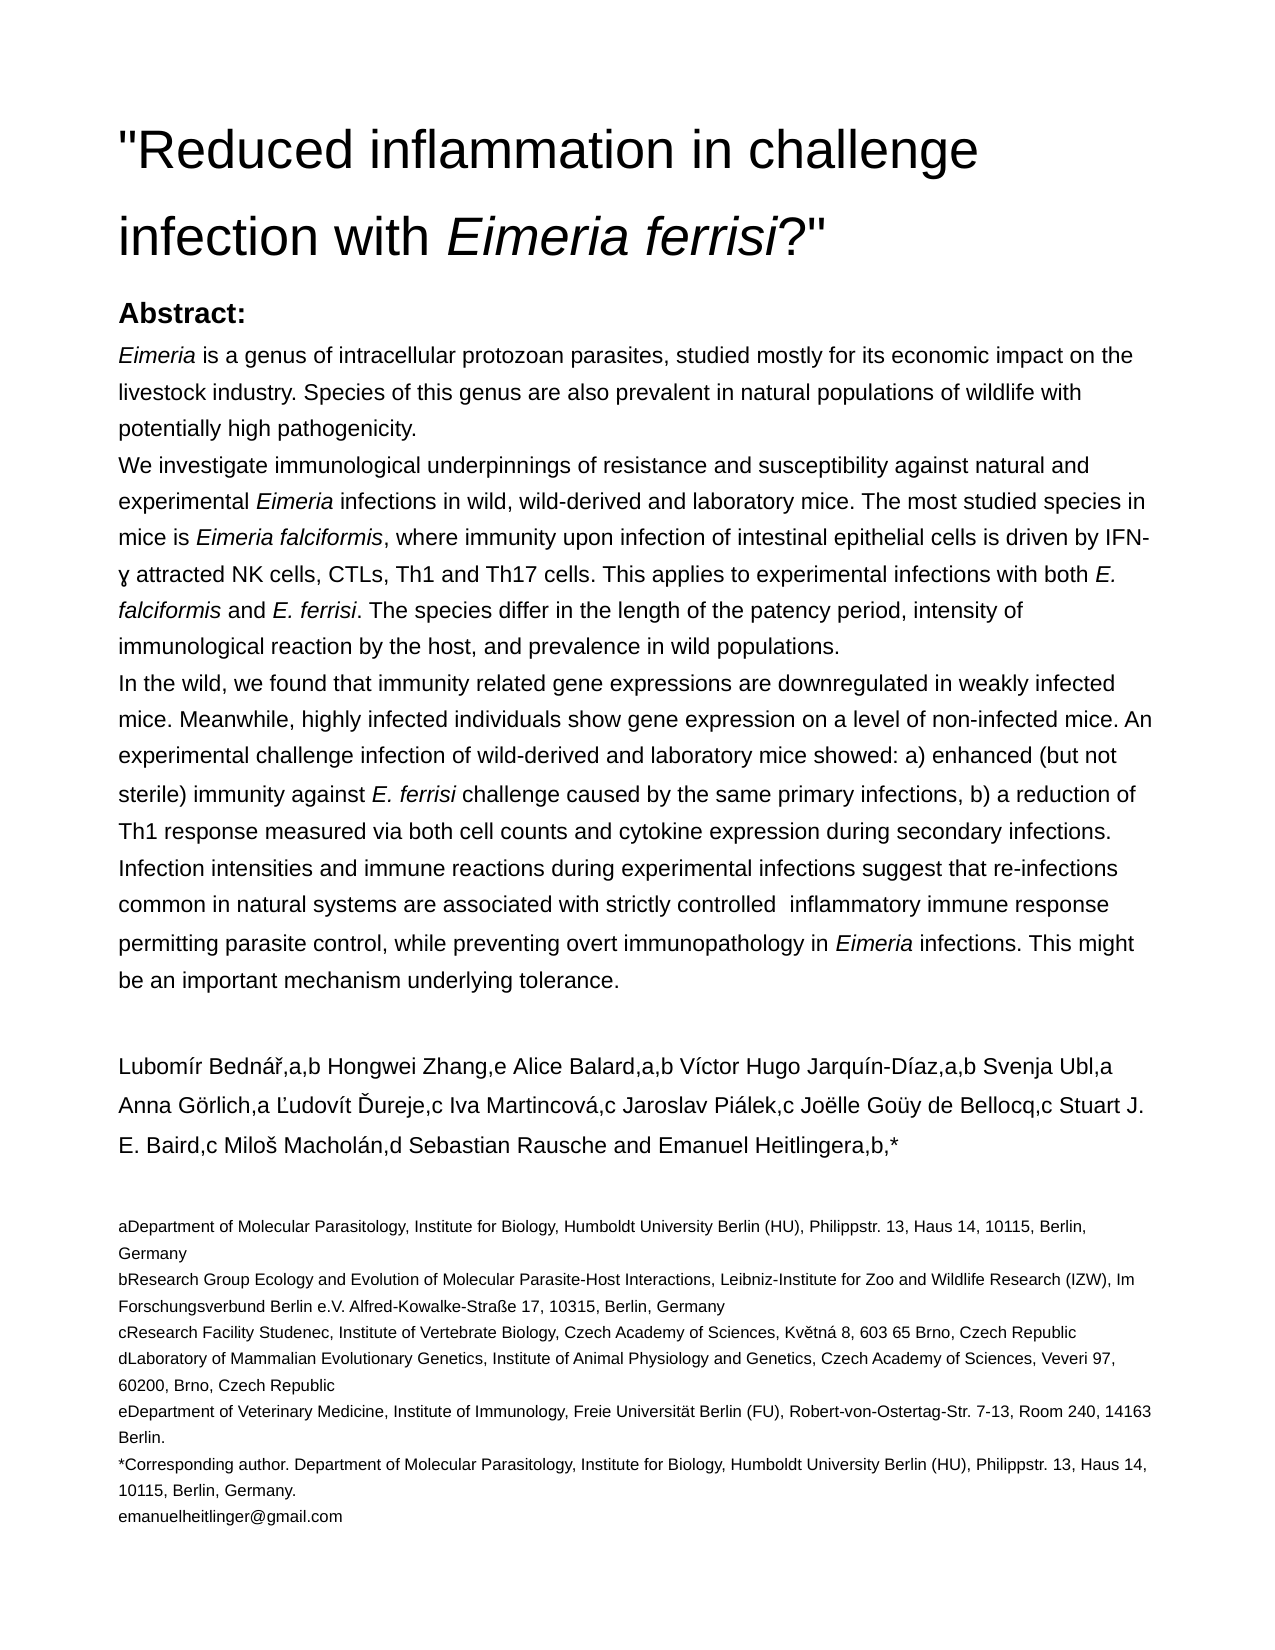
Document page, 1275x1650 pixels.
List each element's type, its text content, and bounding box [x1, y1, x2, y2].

text We investigate immunological underpinnings of resistance and susceptibility against natural and experimental Eimeria infections in wild, wild-derived and laboratory mice. The most studied species in mice is Eimeria falciformis, where immunity upon infection of intestinal epithelial cells is driven by IFN-ɣ attracted NK cells, CTLs, Th1 and Th17 cells. This applies to experimental infections with both E. falciformis and E. ferrisi. The species differ in the length of the patency period, intensity of immunological reaction by the host, and prevalence in wild populations. [118, 452, 1157, 660]
text In the wild, we found that immunity related gene expressions are downregulated in weakly infected mice. Meanwhile, highly infected individuals show gene expression on a level of non-infected mice. An experimental challenge infection of wild-derived and laboratory mice showed: a) enhanced (but not sterile) immunity against E. ferrisi challenge caused by the same primary infections, b) a reduction of Th1 response measured via both cell counts and cytokine expression during secondary infections. Infection intensities and immune reactions during experimental infections suggest that re-infections common in natural systems are associated with strictly controlled inflammatory immune response permitting parasite control, while preventing overt immunopathology in Eimeria infections. This might be an important mechanism underlying tolerance. [118, 670, 1157, 993]
text emanuelheitlinger@gmail.com [118, 1507, 1157, 1526]
text Eimeria is a genus of intracellular protozoan parasites, studied mostly for its economic impact on the livestock industry. Species of this genus are also prevalent in natural populations of wildlife with potentially high pathogenicity. [118, 342, 1157, 442]
text cResearch Facility Studenec, Institute of Vertebrate Biology, Czech Academy of Sciences, Květná 8, 603 65 Brno, Czech Republic [118, 1323, 1157, 1342]
text bResearch Group Ecology and Evolution of Molecular Parasite-Host Interactions, Leibniz-Institute for Zoo and Wildlife Research (IZW), Im Forschungsverbund Berlin e.V. Alfred-Kowalke-Straße 17, 10315, Berlin, Germany [118, 1270, 1157, 1316]
text eDepartment of Veterinary Medicine, Institute of Immunology, Freie Universität Berlin (FU), Robert-von-Ostertag-Str. 7-13, Room 240, 14163 Berlin. [118, 1402, 1157, 1447]
text Abstract: [118, 296, 1157, 330]
text Lubomír Bednář,a,b Hongwei Zhang,e Alice Balard,a,b Víctor Hugo Jarquín-Díaz,a,b Svenja Ubl,a Anna Görlich,a Ľudovít Ďureje,c Iva Martincová,c Jaroslav Piálek,c Joëlle Goüy de Bellocq,c Stuart J. E. Baird,c Miloš Macholán,d Sebastian Rausche and Emanuel Heitlingera,b,* [118, 1051, 1157, 1159]
text "Reduced inflammation in challenge infection with Eimeria ferrisi?" [118, 118, 1157, 266]
text dLaboratory of Mammalian Evolutionary Genetics, Institute of Animal Physiology and Genetics, Czech Academy of Sciences, Veveri 97, 60200, Brno, Czech Republic [118, 1349, 1157, 1394]
text aDepartment of Molecular Parasitology, Institute for Biology, Humboldt University Berlin (HU), Philippstr. 13, Haus 14, 10115, Berlin, Germany [118, 1217, 1157, 1263]
text *Corresponding author. Department of Molecular Parasitology, Institute for Biology, Humboldt University Berlin (HU), Philippstr. 13, Haus 14, 10115, Berlin, Germany. [118, 1454, 1157, 1500]
